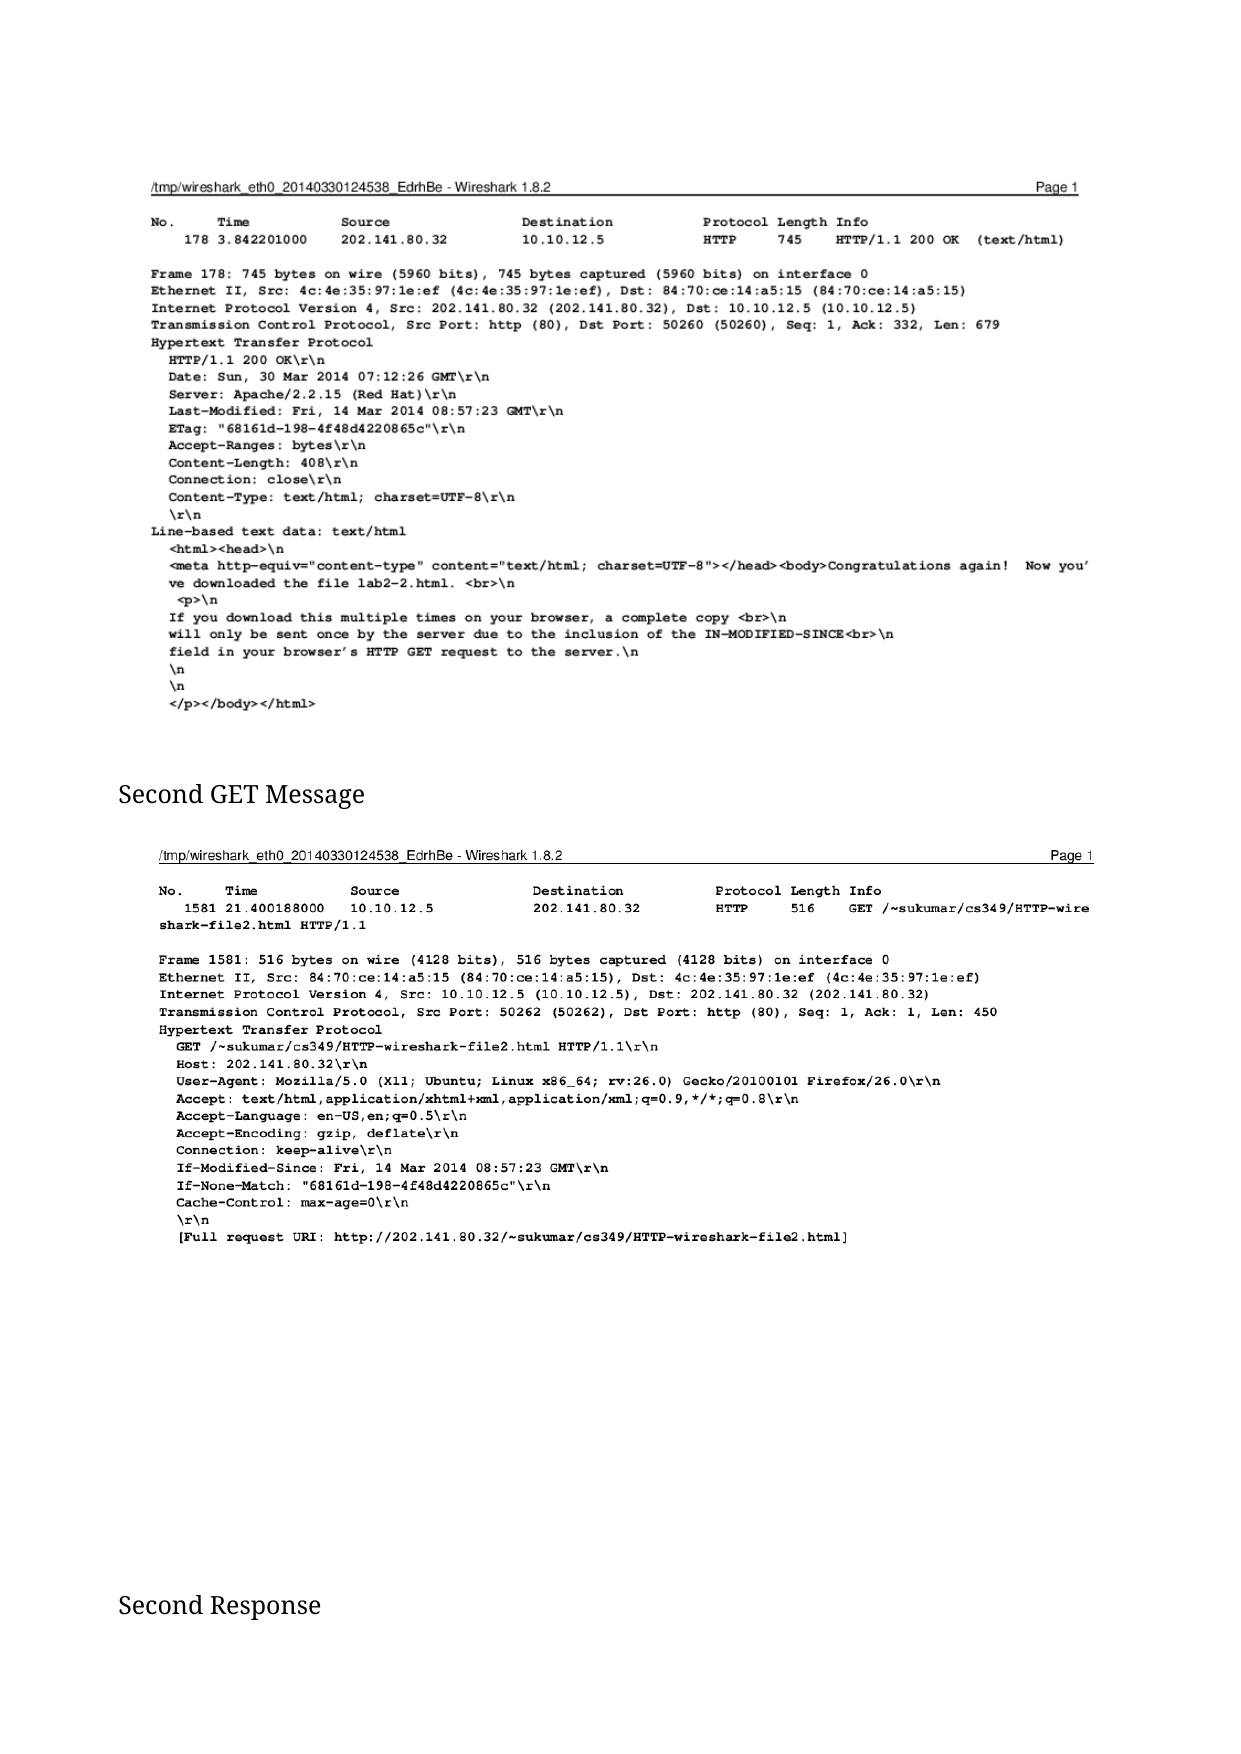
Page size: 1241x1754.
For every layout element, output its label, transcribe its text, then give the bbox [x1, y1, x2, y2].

text Second GET Message [118, 776, 1122, 810]
text Second Response [118, 1587, 1122, 1622]
picture [118, 152, 1123, 743]
picture [118, 810, 1123, 1281]
